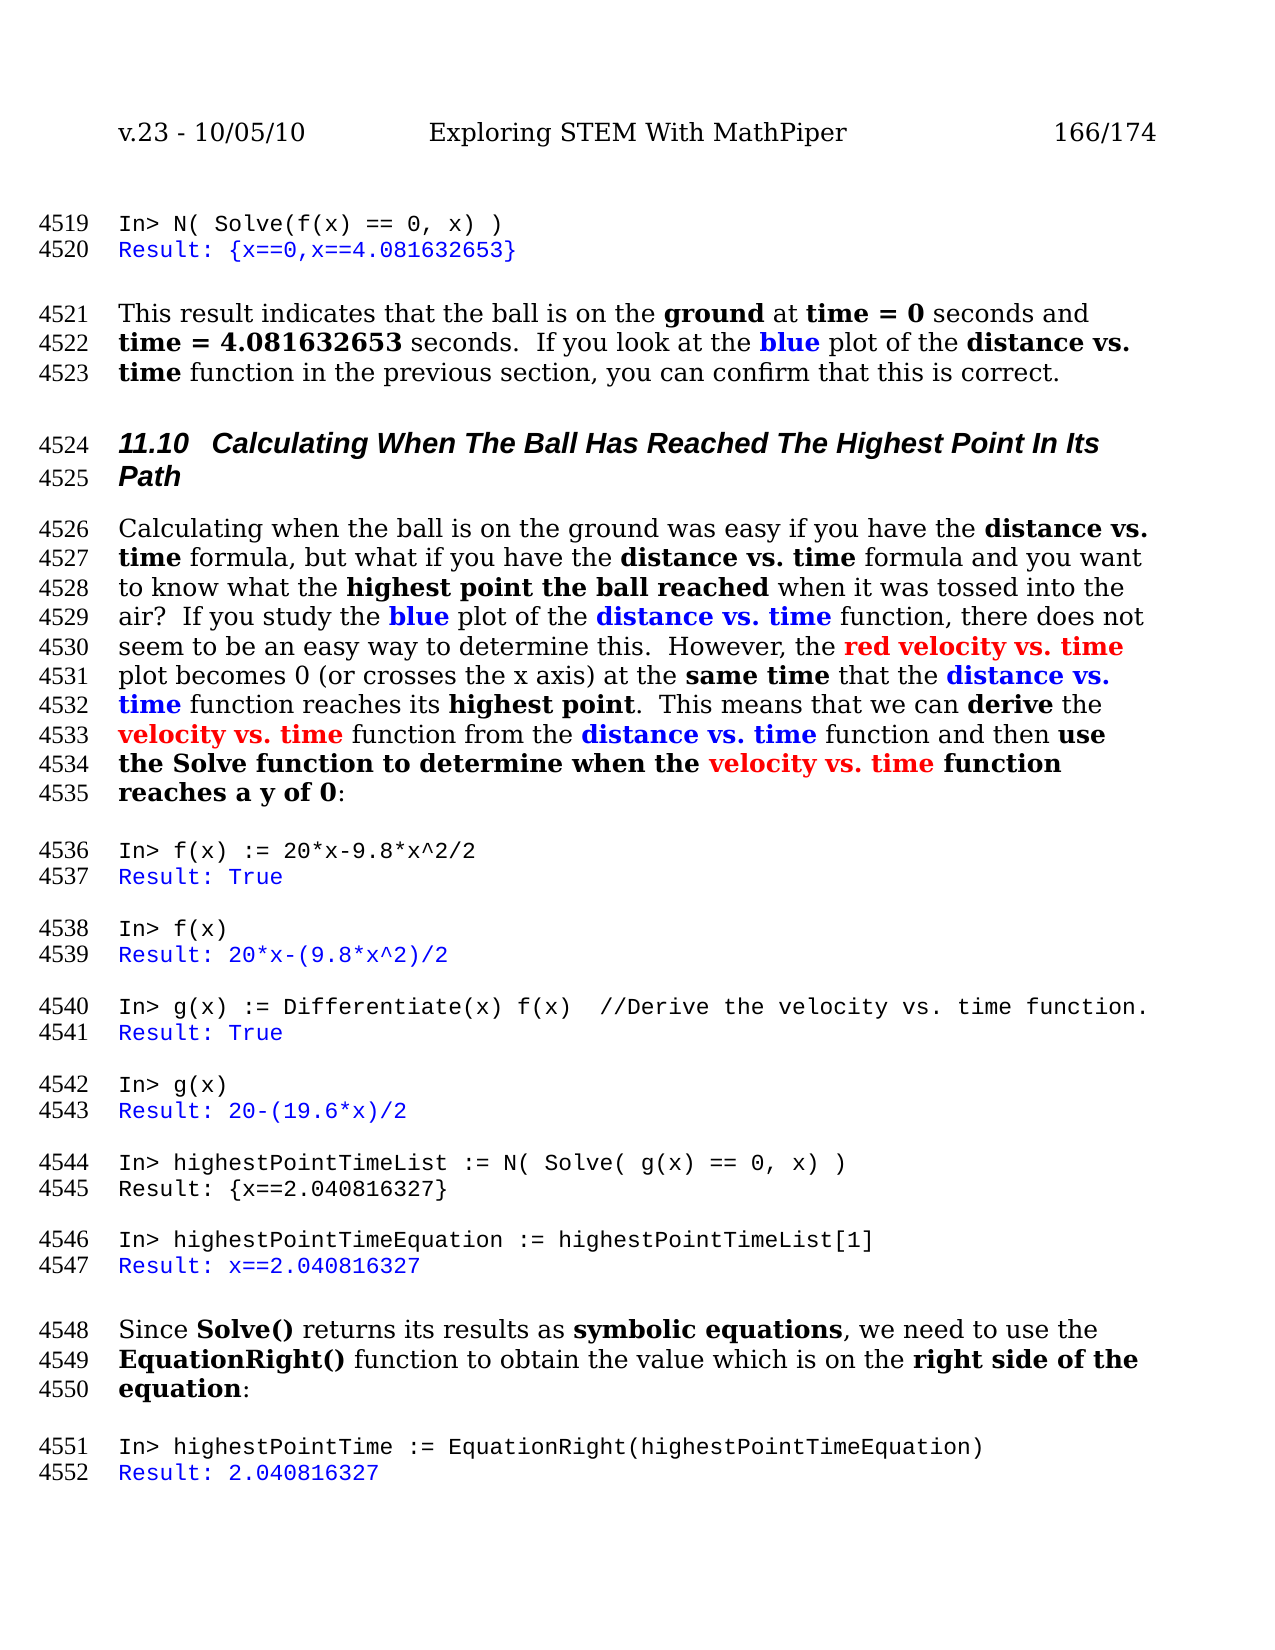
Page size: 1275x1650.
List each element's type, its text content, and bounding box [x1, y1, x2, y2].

subtitle Calculating When The Ball Has Reached The Highest Point In Its Path [118, 426, 1157, 493]
text In> highestPointTimeList := N( Solve( g(x) == 0, x) ) [118, 1151, 1157, 1177]
text Result: 2.040816327 [118, 1462, 1157, 1487]
text Result: {x==2.040816327} [118, 1177, 1157, 1203]
text Result: x==2.040816327 [118, 1255, 1157, 1281]
text In> f(x) := 20*x-9.8*x^2/2 [118, 840, 1157, 866]
text Result: True [118, 1021, 1157, 1047]
text In> N( Solve(f(x) == 0, x) ) [118, 212, 1157, 238]
text In> highestPointTimeEquation := highestPointTimeList[1] [118, 1229, 1157, 1255]
text Result: 20*x-(9.8*x^2)/2 [118, 943, 1157, 969]
text In> f(x) [118, 917, 1157, 943]
text Result: 20-(19.6*x)/2 [118, 1099, 1157, 1125]
text Result: True [118, 866, 1157, 892]
text In> g(x) [118, 1073, 1157, 1099]
text This result indicates that the ball is on the ground at time = 0 seconds and time = 4.081632653 seconds. If you look at the blue plot of the distance vs. time function in the previous section, you can confirm that this is correct. [118, 299, 1157, 387]
text In> g(x) := Differentiate(x) f(x) //Derive the velocity vs. time function. [118, 995, 1157, 1021]
text In> highestPointTime := EquationRight(highestPointTimeEquation) [118, 1436, 1157, 1462]
text Result: {x==0,x==4.081632653} [118, 238, 1157, 264]
text Calculating when the ball is on the ground was easy if you have the distance vs. time formula, but what if you have the distance vs. time formula and you want to know what the highest point the ball reached when it was tossed into the air? If you study the blue plot of the distance vs. time function, there does not seem to be an easy way to determine this. However, the red velocity vs. time plot becomes 0 (or crosses the x axis) at the same time that the distance vs. time function reaches its highest point. This means that we can derive the velocity vs. time function from the distance vs. time function and then use the Solve function to determine when the velocity vs. time function reaches a y of 0: [118, 514, 1157, 808]
text Since Solve() returns its results as symbolic equations, we need to use the EquationRight() function to obtain the value which is on the right side of the equation: [118, 1316, 1157, 1404]
